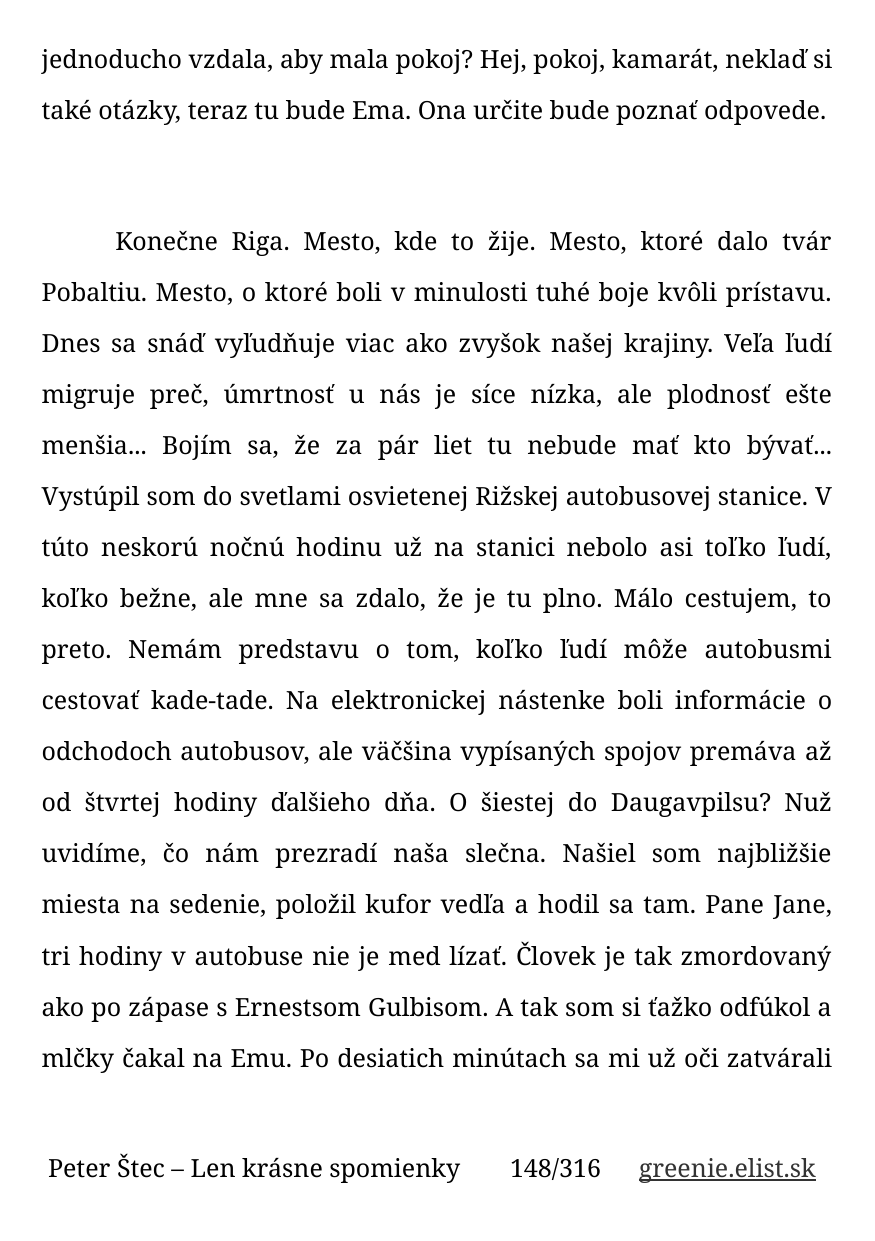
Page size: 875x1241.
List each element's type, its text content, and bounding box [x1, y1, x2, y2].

text Konečne Riga. Mesto, kde to žije. Mesto, ktoré dalo tvár Pobaltiu. Mesto, o ktoré boli v minulosti tuhé boje kvôli prístavu. Dnes sa snáď vyľudňuje viac ako zvyšok našej krajiny. Veľa ľudí migruje preč, úmrtnosť u nás je síce nízka, ale plodnosť ešte menšia... Bojím sa, že za pár liet tu nebude mať kto bývať... Vystúpil som do svetlami osvietenej Rižskej autobusovej stanice. V túto neskorú nočnú hodinu už na stanici nebolo asi toľko ľudí, koľko bežne, ale mne sa zdalo, že je tu plno. Málo cestujem, to preto. Nemám predstavu o tom, koľko ľudí môže autobusmi cestovať kade-tade. Na elektronickej nástenke boli informácie o odchodoch autobusov, ale väčšina vypísaných spojov premáva až od štvrtej hodiny ďalšieho dňa. O šiestej do Daugavpilsu? Nuž uvidíme, čo nám prezradí naša slečna. Našiel som najbližšie miesta na sedenie, položil kufor vedľa a hodil sa tam. Pane Jane, tri hodiny v autobuse nie je med lízať. Človek je tak zmordovaný ako po zápase s Ernestsom Gulbisom. A tak som si ťažko odfúkol a mlčky čakal na Emu. Po desiatich minútach sa mi už oči zatvárali [41, 224, 833, 1074]
text jednoducho vzdala, aby mala pokoj? Hej, pokoj, kamarát, neklaď si také otázky, teraz tu bude Ema. Ona určite bude poznať odpovede. [41, 41, 833, 126]
